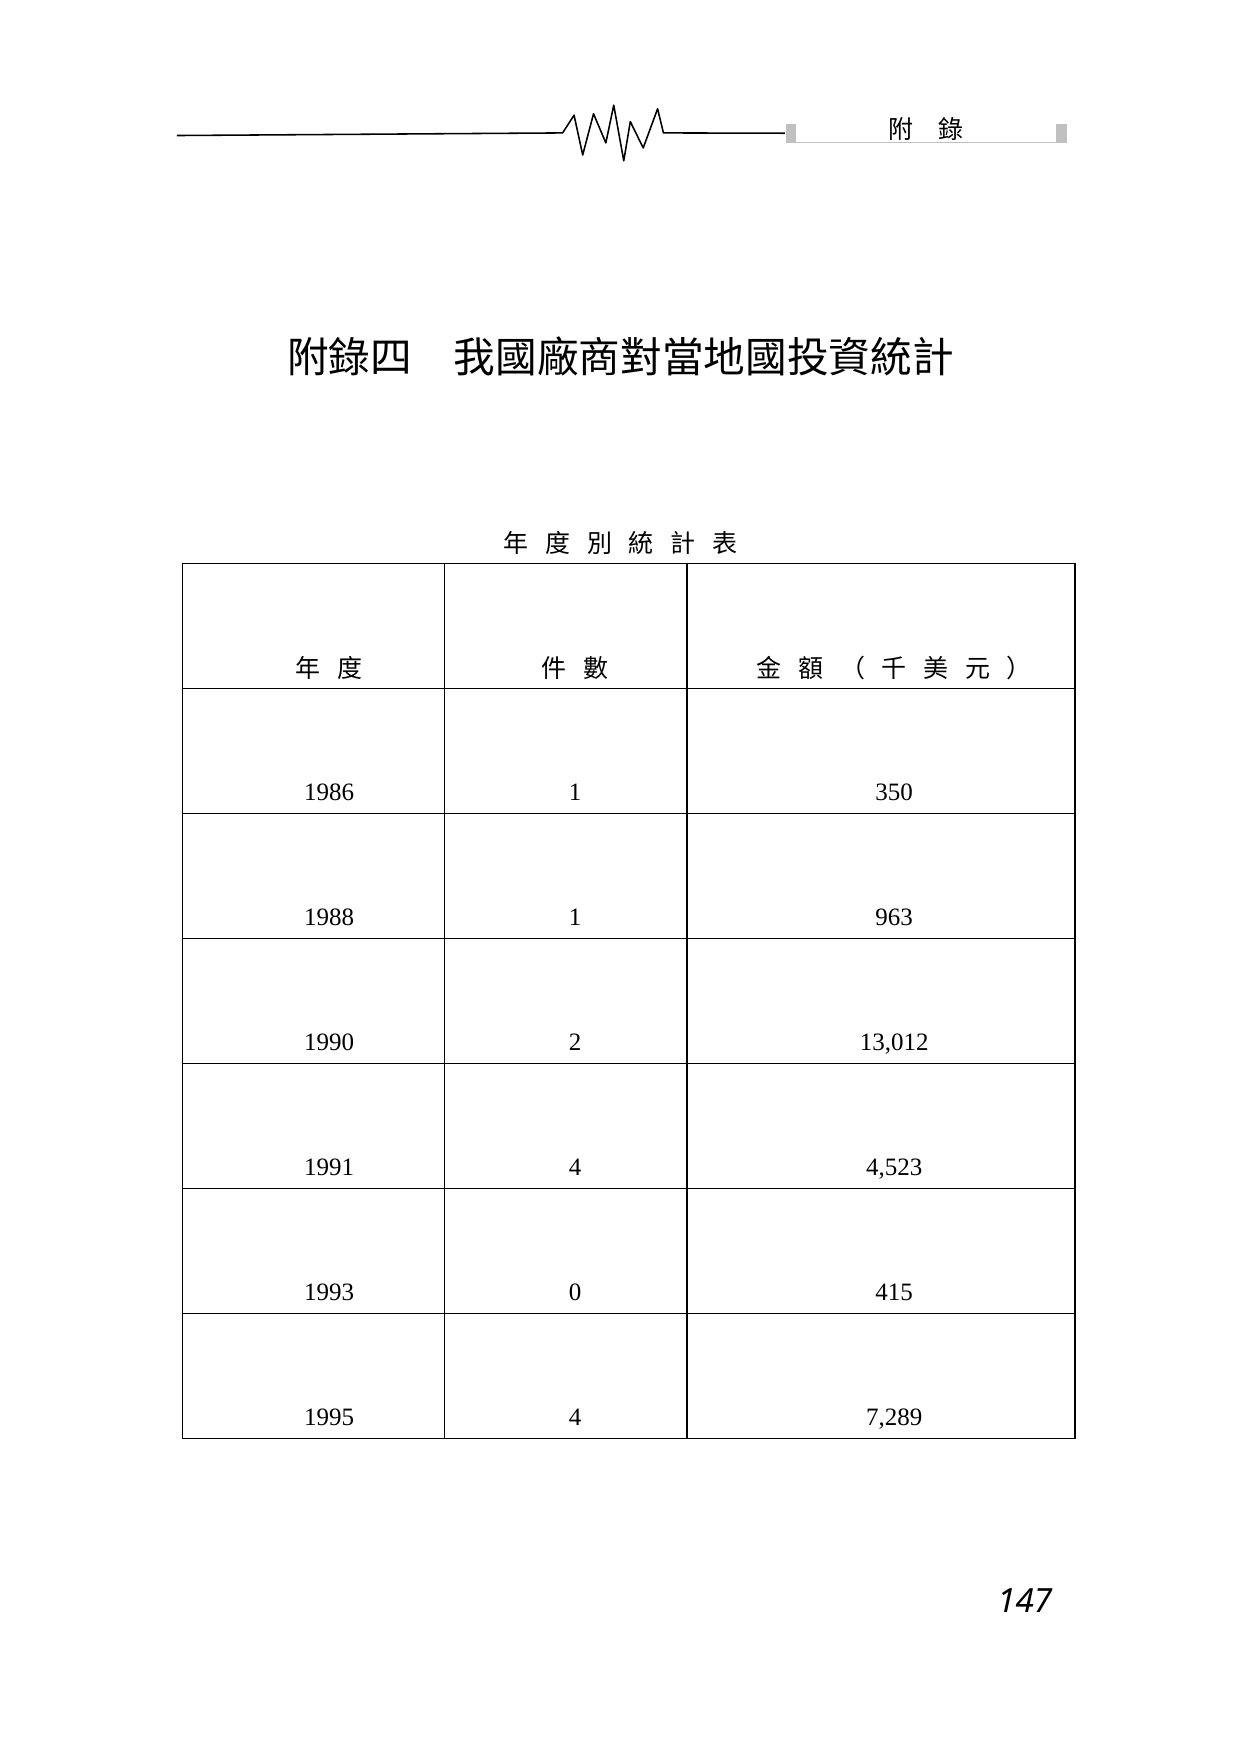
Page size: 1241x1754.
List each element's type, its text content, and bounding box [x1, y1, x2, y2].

table_cell 1990 [183, 939, 444, 1063]
table_cell 1995 [183, 1314, 444, 1438]
table_cell 2 [445, 939, 686, 1063]
table_cell 1 [445, 814, 686, 938]
table_header 金額（千美元） [688, 564, 1074, 688]
table_cell 4 [445, 1314, 686, 1438]
table_cell 1 [445, 689, 686, 813]
table_cell 4,523 [688, 1064, 1074, 1188]
table_cell 1988 [183, 814, 444, 938]
text 附錄四 我國廠商對當地國投資統計 [183, 313, 1058, 375]
table_cell 1991 [183, 1064, 444, 1188]
table_cell 415 [688, 1189, 1074, 1313]
table_cell 1993 [183, 1189, 444, 1313]
text 年度別統計表 [183, 500, 1058, 563]
table_cell 0 [445, 1189, 686, 1313]
table_cell 7,289 [688, 1314, 1074, 1438]
table_header 件數 [445, 564, 686, 688]
table_cell 963 [688, 814, 1074, 938]
table_cell 13,012 [688, 939, 1074, 1063]
table_cell 4 [445, 1064, 686, 1188]
table_cell 1986 [183, 689, 444, 813]
table_cell 350 [688, 689, 1074, 813]
table_header 年度 [183, 564, 444, 688]
